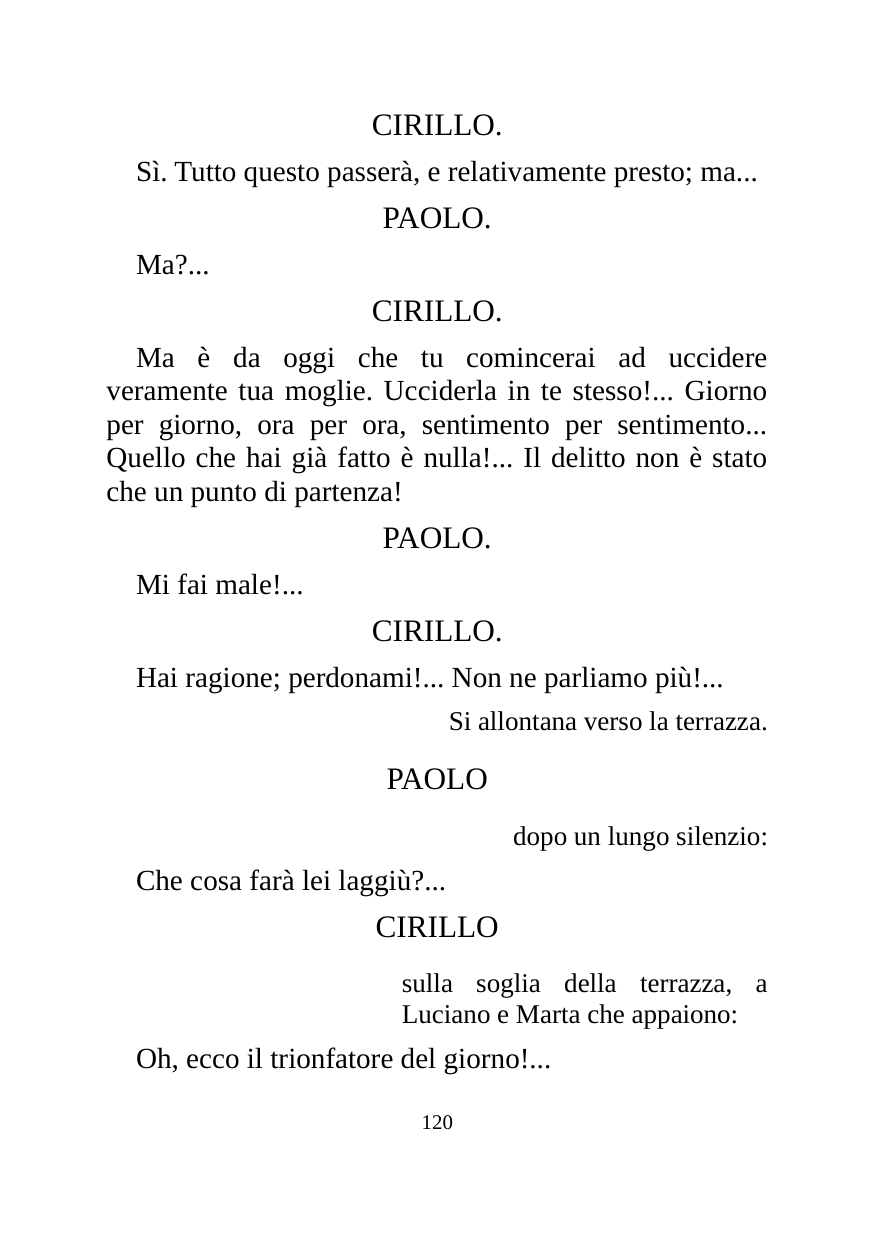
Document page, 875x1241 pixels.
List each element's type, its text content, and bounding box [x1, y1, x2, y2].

text Hai ragione; perdonami!... Non ne parliamo più!... [106, 660, 768, 694]
text Ma è da oggi che tu comincerai ad uccidere veramente tua moglie. Ucciderla in te stesso!... Giorno per giorno, ora per ora, sentimento per sentimento... Quello che hai già fatto è nulla!... Il delitto non è stato che un punto di partenza! [106, 340, 768, 508]
text Mi fai male!... [106, 567, 768, 601]
text Oh, ecco il trionfatore del giorno!... [106, 1041, 768, 1075]
text PAOLO. [106, 199, 768, 235]
text Si allontana verso la terrazza. [402, 706, 768, 737]
text CIRILLO. [106, 612, 768, 648]
text PAOLO [106, 760, 768, 796]
text CIRILLO. [106, 106, 768, 142]
text dopo un lungo silenzio: [402, 820, 768, 851]
text Sì. Tutto questo passerà, e relativamente presto; ma... [106, 154, 768, 187]
text Ma?... [106, 247, 768, 281]
text PAOLO. [106, 519, 768, 555]
text Che cosa farà lei laggiù?... [106, 863, 768, 896]
text sulla soglia della terrazza, a Luciano e Marta che appaiono: [402, 967, 768, 1030]
text CIRILLO [106, 908, 768, 944]
text CIRILLO. [106, 292, 768, 328]
